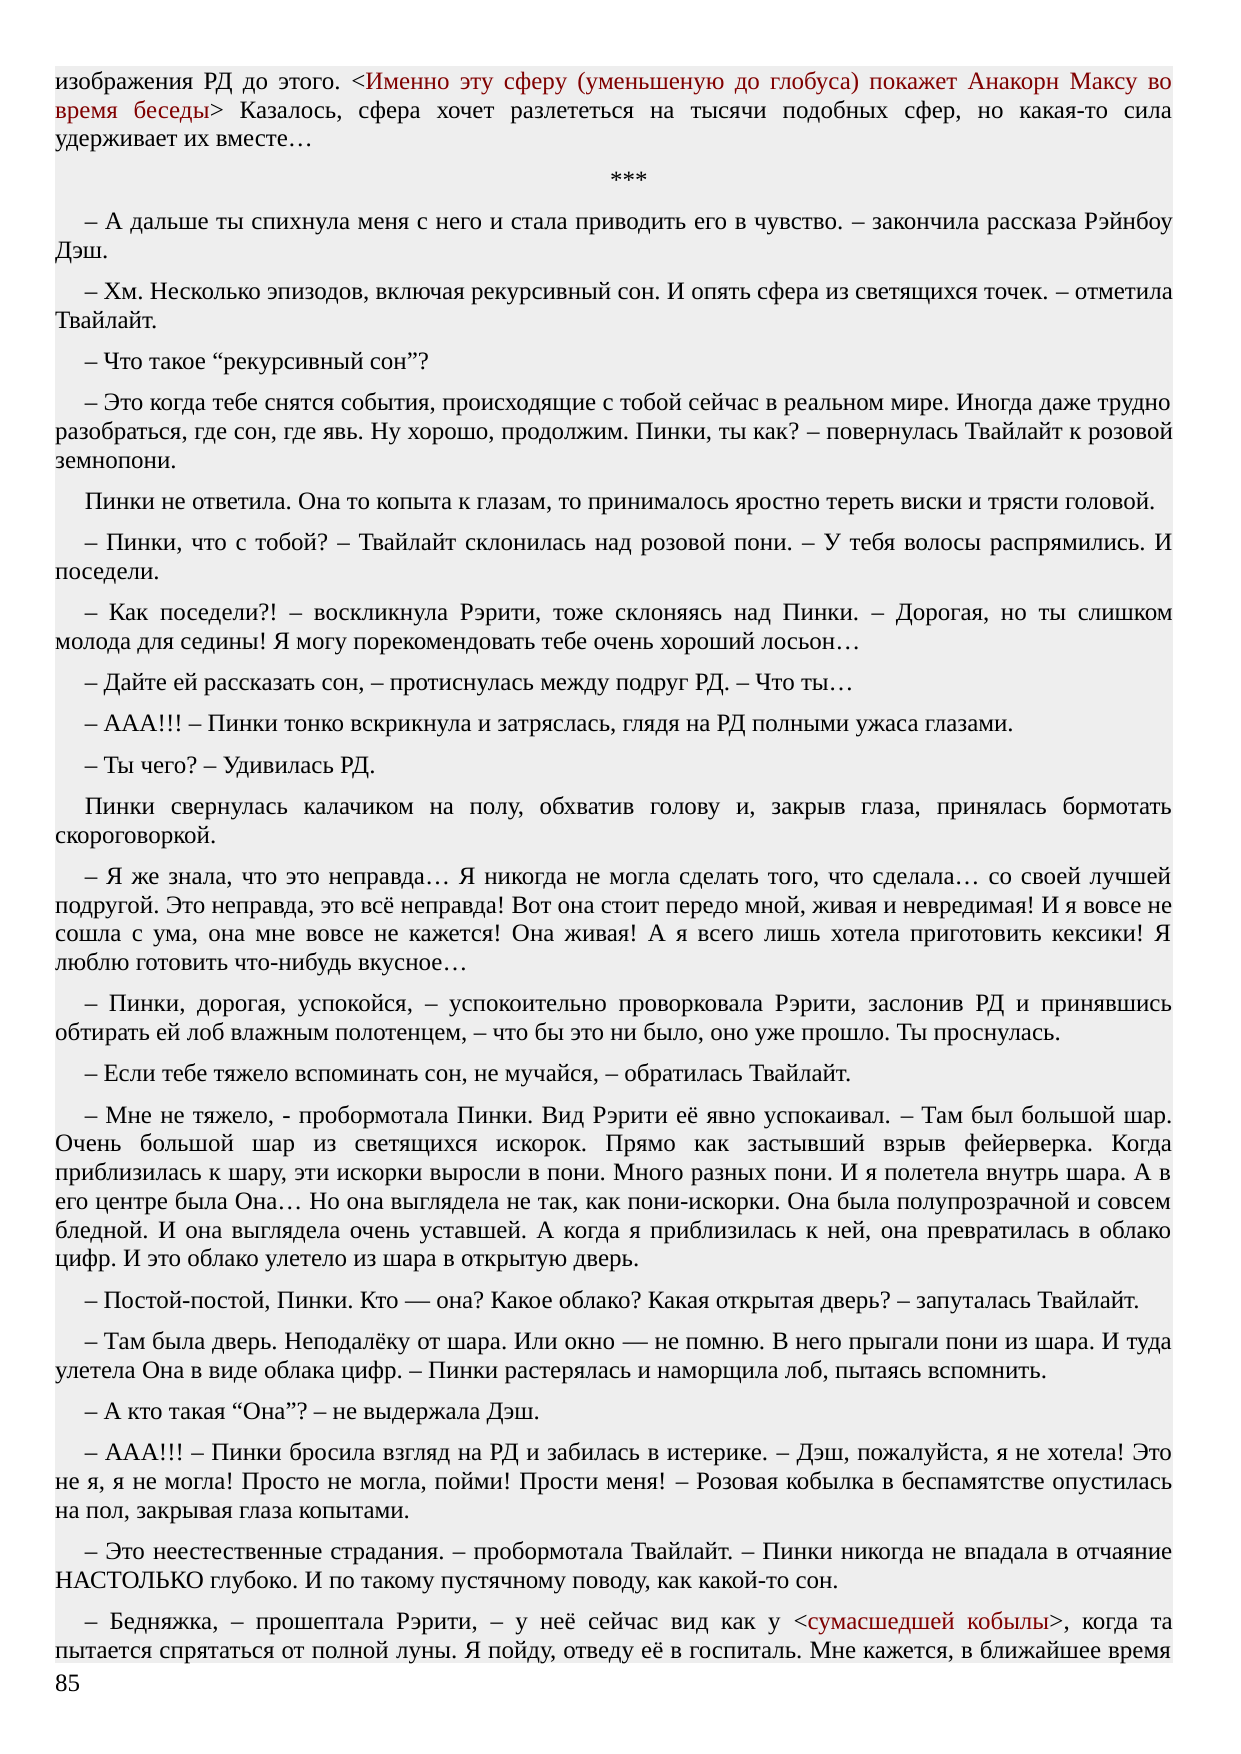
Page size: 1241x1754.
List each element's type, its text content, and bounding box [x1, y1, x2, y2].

text Пинки не ответила. Она то копыта к глазам, то принималось яростно тереть виски и трясти головой. [55, 486, 1173, 515]
text – Это неестественные страдания. – пробормотала Твайлайт. – Пинки никогда не впадала в отчаяние НАСТОЛЬКО глубоко. И по такому пустячному поводу, как какой-то сон. [55, 1536, 1173, 1593]
text Пинки свернулась калачиком на полу, обхватив голову и, закрыв глаза, принялась бормотать скороговоркой. [55, 791, 1173, 848]
text – Там была дверь. Неподалёку от шара. Или окно — не помню. В него прыгали пони из шара. И туда улетела Она в виде облака цифр. – Пинки растерялась и наморщила лоб, пытаясь вспомнить. [55, 1326, 1173, 1383]
text – Что такое “рекурсивный сон”? [55, 346, 1173, 375]
text *** [55, 165, 1173, 193]
text – ААА!!! – Пинки бросила взгляд на РД и забилась в истерике. – Дэш, пожалуйста, я не хотела! Это не я, я не могла! Просто не могла, пойми! Прости меня! – Розовая кобылка в беспамятстве опустилась на пол, закрывая глаза копытами. [55, 1437, 1173, 1523]
text – Пинки, дорогая, успокойся, – успокоительно проворковала Рэрити, заслонив РД и принявшись обтирать ей лоб влажным полотенцем, – что бы это ни было, оно уже прошло. Ты проснулась. [55, 988, 1173, 1046]
text – Ты чего? – Удивилась РД. [55, 750, 1173, 778]
text изображения РД до этого. <Именно эту сферу (уменьшеную до глобуса) покажет Анакорн Максу во время беседы> Казалось, сфера хочет разлететься на тысячи подобных сфер, но какая-то сила удерживает их вместе… [55, 66, 1173, 152]
text – Постой-постой, Пинки. Кто — она? Какое облако? Какая открытая дверь? – запуталась Твайлайт. [55, 1285, 1173, 1313]
text – Если тебе тяжело вспоминать сон, не мучайся, – обратилась Твайлайт. [55, 1058, 1173, 1087]
text – Дайте ей рассказать сон, – протиснулась между подруг РД. – Что ты… [55, 667, 1173, 696]
text – Бедняжка, – прошептала Рэрити, – у неё сейчас вид как у <сумасшедшей кобылы>, когда та пытается спрятаться от полной луны. Я пойду, отведу её в госпиталь. Мне кажется, в ближайшее время [55, 1606, 1173, 1663]
text – А кто такая “Она”? – не выдержала Дэш. [55, 1396, 1173, 1425]
text – Я же знала, что это неправда… Я никогда не могла сделать того, что сделала… со своей лучшей подругой. Это неправда, это всё неправда! Вот она стоит передо мной, живая и невредимая! И я вовсе не сошла с ума, она мне вовсе не кажется! Она живая! А я всего лишь хотела приготовить кексики! Я люблю готовить что-нибудь вкусное… [55, 861, 1173, 976]
text – Пинки, что с тобой? – Твайлайт склонилась над розовой пони. – У тебя волосы распрямились. И поседели. [55, 527, 1173, 585]
text – Хм. Несколько эпизодов, включая рекурсивный сон. И опять сфера из светящихся точек. – отметила Твайлайт. [55, 276, 1173, 333]
text – Это когда тебе снятся события, происходящие с тобой сейчас в реальном мире. Иногда даже трудно разобраться, где сон, где явь. Ну хорошо, продолжим. Пинки, ты как? – повернулась Твайлайт к розовой земнопони. [55, 387, 1173, 473]
text – А дальше ты спихнула меня с него и стала приводить его в чувство. – закончила рассказа Рэйнбоу Дэш. [55, 206, 1173, 263]
text – ААА!!! – Пинки тонко вскрикнула и затряслась, глядя на РД полными ужаса глазами. [55, 708, 1173, 737]
text – Мне не тяжело, - пробормотала Пинки. Вид Рэрити её явно успокаивал. – Там был большой шар. Очень большой шар из светящихся искорок. Прямо как застывший взрыв фейерверка. Когда приблизилась к шару, эти искорки выросли в пони. Много разных пони. И я полетела внутрь шара. А в его центре была Она… Но она выглядела не так, как пони-искорки. Она была полупрозрачной и совсем бледной. И она выглядела очень уставшей. А когда я приблизилась к ней, она превратилась в облако цифр. И это облако улетело из шара в открытую дверь. [55, 1100, 1173, 1272]
text – Как поседели?! – воскликнула Рэрити, тоже склоняясь над Пинки. – Дорогая, но ты слишком молода для седины! Я могу порекомендовать тебе очень хороший лосьон… [55, 597, 1173, 655]
